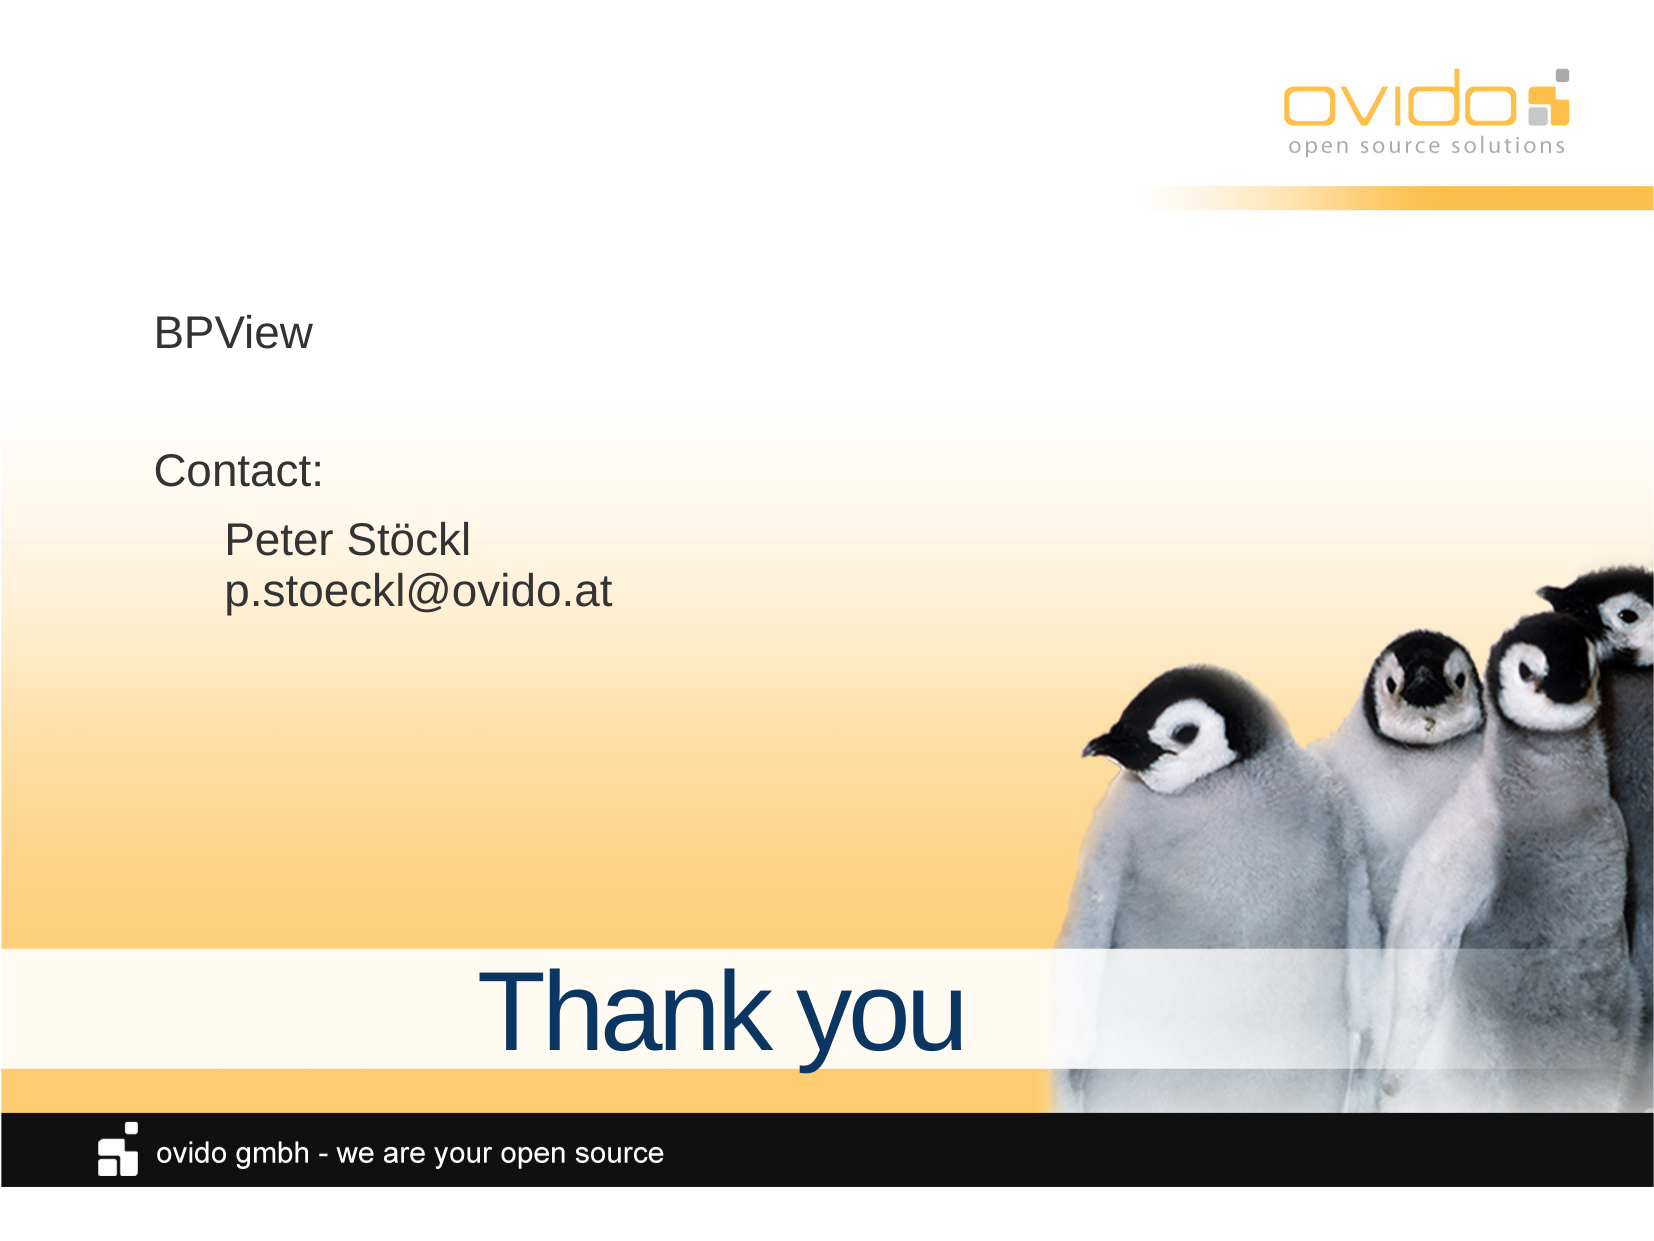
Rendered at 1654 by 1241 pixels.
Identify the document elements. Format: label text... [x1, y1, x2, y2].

picture [1, 0, 1654, 1241]
list BPView Contact: Peter Stöckl p.stoeckl@ovido.at [82, 307, 1565, 1081]
